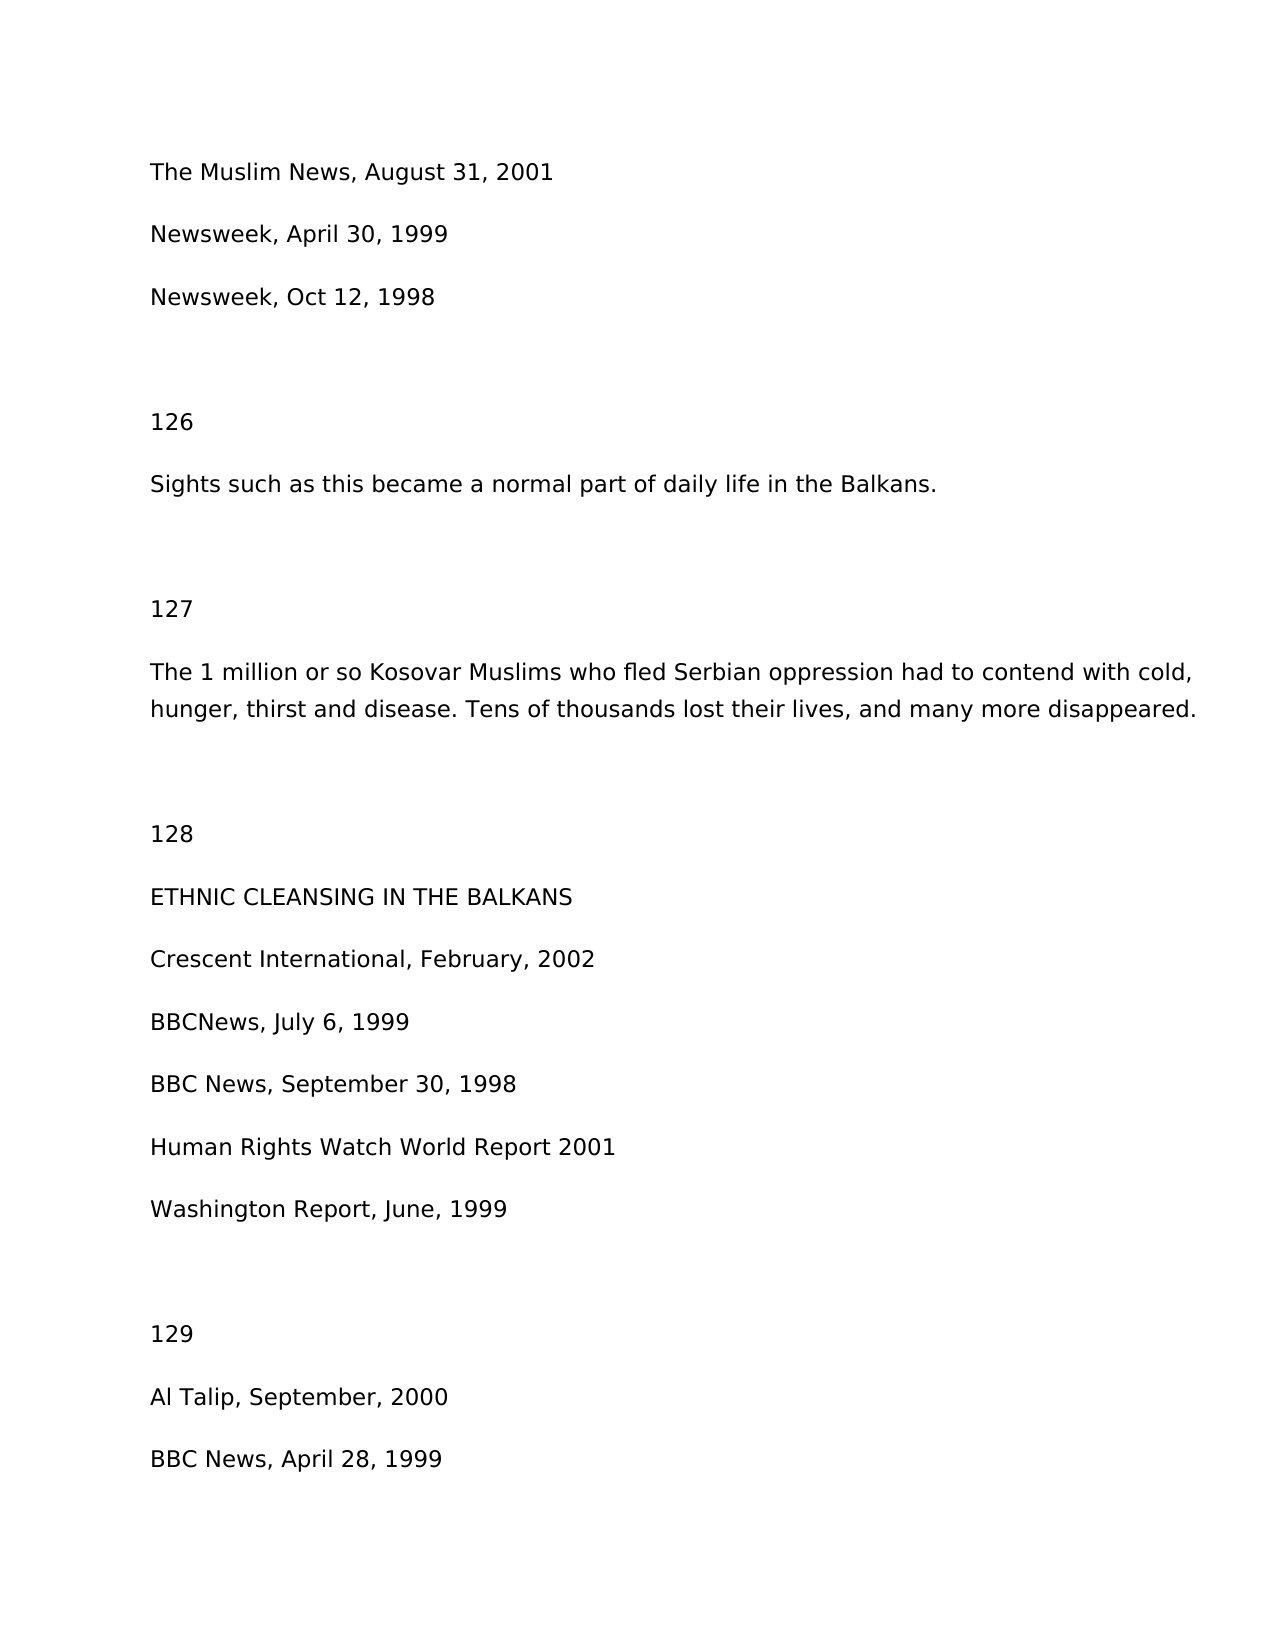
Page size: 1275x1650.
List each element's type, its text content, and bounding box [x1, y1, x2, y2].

text Human Rights Watch World Report 2001 [150, 1125, 1200, 1162]
text 129 [150, 1312, 1200, 1350]
text 128 [150, 812, 1200, 850]
text Washington Report, June, 1999 [150, 1187, 1200, 1225]
text BBC News, April 28, 1999 [150, 1437, 1200, 1475]
text Sights such as this became a normal part of daily life in the Balkans. [150, 462, 1200, 500]
text Newsweek, Oct 12, 1998 [150, 275, 1200, 312]
text The Muslim News, August 31, 2001 [150, 150, 1200, 187]
text BBCNews, July 6, 1999 [150, 1000, 1200, 1037]
text The 1 million or so Kosovar Muslims who fled Serbian oppression had to contend with cold, hunger, thirst and disease. Tens of thousands lost their lives, and many more disappeared. [150, 650, 1200, 725]
text 126 [150, 400, 1200, 437]
text BBC News, September 30, 1998 [150, 1062, 1200, 1100]
text ETHNIC CLEANSING IN THE BALKANS [150, 875, 1200, 912]
text Newsweek, April 30, 1999 [150, 212, 1200, 250]
text Crescent International, February, 2002 [150, 937, 1200, 975]
text 127 [150, 587, 1200, 625]
text Al Talip, September, 2000 [150, 1375, 1200, 1412]
